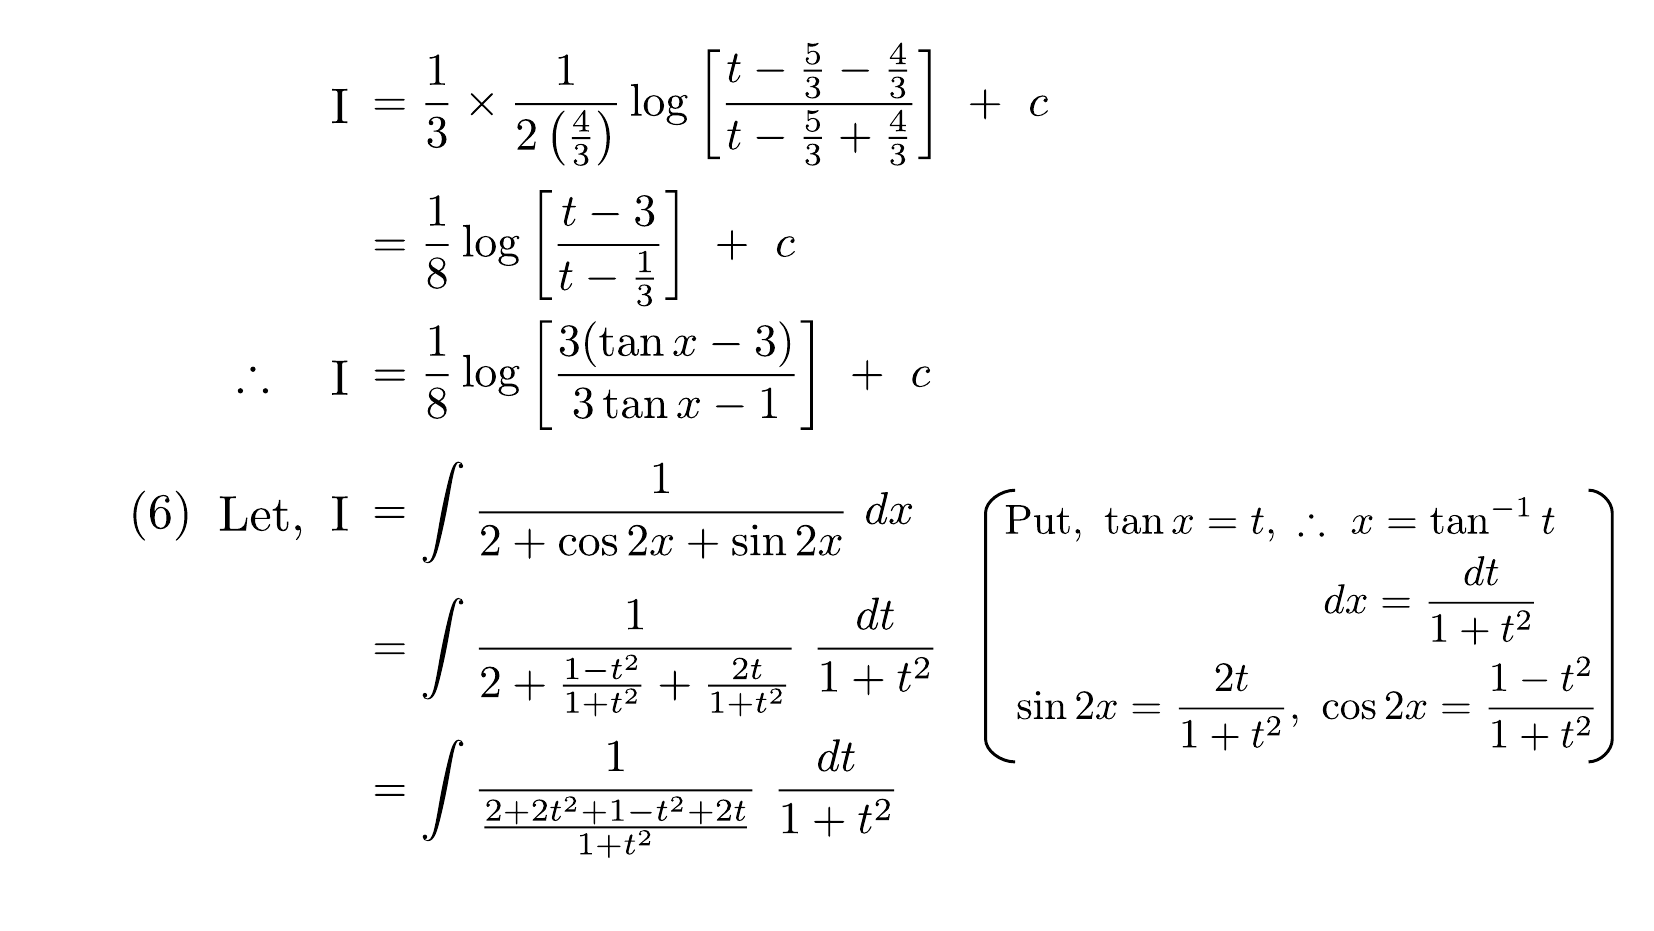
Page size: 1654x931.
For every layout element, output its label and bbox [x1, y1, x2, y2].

text_box [374, 461, 913, 564]
text_box [332, 360, 348, 395]
text_box [219, 496, 302, 541]
text_box [1005, 497, 1555, 542]
text_box [374, 597, 934, 717]
text_box [332, 496, 348, 531]
text_box [1017, 656, 1594, 751]
text_box [374, 42, 1048, 166]
text_box [374, 190, 795, 307]
text_box [374, 320, 931, 430]
text_box [237, 366, 269, 394]
text_box [332, 88, 348, 124]
text_box [131, 490, 188, 541]
text_box [1324, 556, 1534, 646]
text_box [374, 739, 895, 859]
title [47, 36, 1607, 898]
